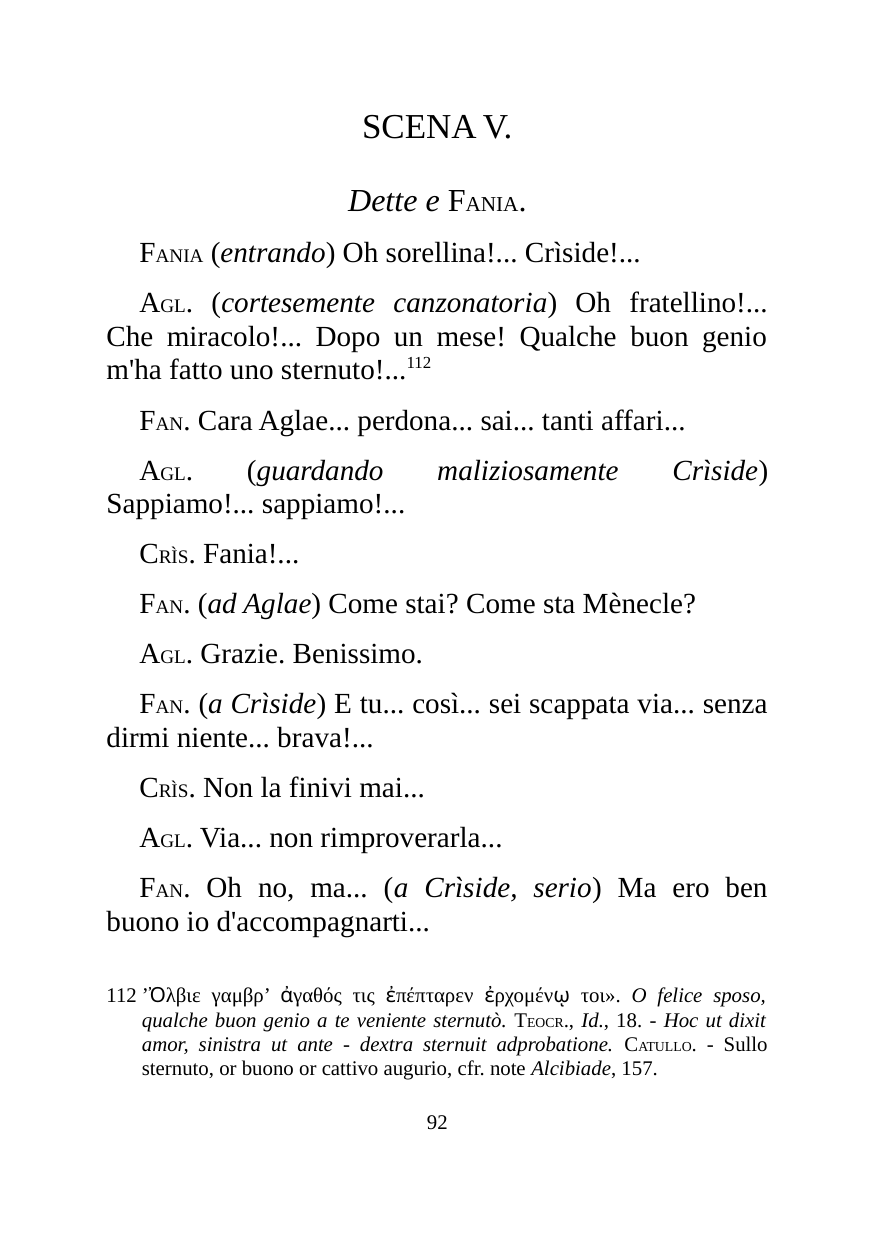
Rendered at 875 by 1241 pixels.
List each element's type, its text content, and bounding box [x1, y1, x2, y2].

text Crìs. Fania!... [106, 536, 768, 570]
text Fan. Oh no, ma... (a Crìside, serio) Ma ero ben buono io d'accompagnarti... [106, 871, 768, 938]
text Agl. Grazie. Benissimo. [106, 637, 768, 670]
text ’Ὀλβιε γαμβρ’ ἀγαθός τις ἐπέπταρεν ἐρχομένῳ τοι». O felice sposo, qualche buon genio a te veniente sternutò. Teocr., Id., 18. - Hoc ut dixit amor, sinistra ut ante - dextra sternuit adprobatione. Catullo. - Sullo sternuto, or buono or cattivo augurio, cfr. note Alcibiade, 157. [106, 980, 768, 1080]
text Agl. Via... non rimproverarla... [106, 820, 768, 854]
subtitle SCENA V. [106, 106, 768, 146]
subtitle Dette e Fania. [106, 182, 768, 219]
text Fan. (a Crìside) E tu... così... sei scappata via... senza dirmi niente... brava!... [106, 687, 768, 754]
text Fan. (ad Aglae) Come stai? Come sta Mènecle? [106, 586, 768, 620]
text Fan. Cara Aglae... perdona... sai... tanti affari... [106, 403, 768, 436]
text Agl. (guardando maliziosamente Crìside) Sappiamo!... sappiamo!... [106, 453, 768, 520]
text Fania (entrando) Oh sorellina!... Crìside!... [106, 235, 768, 269]
text Agl. (cortesemente canzonatoria) Oh fratellino!... Che miracolo!... Dopo un mese! Qualche buon genio m'ha fatto uno sternuto!... [106, 285, 768, 386]
text Crìs. Non la finivi mai... [106, 770, 768, 804]
